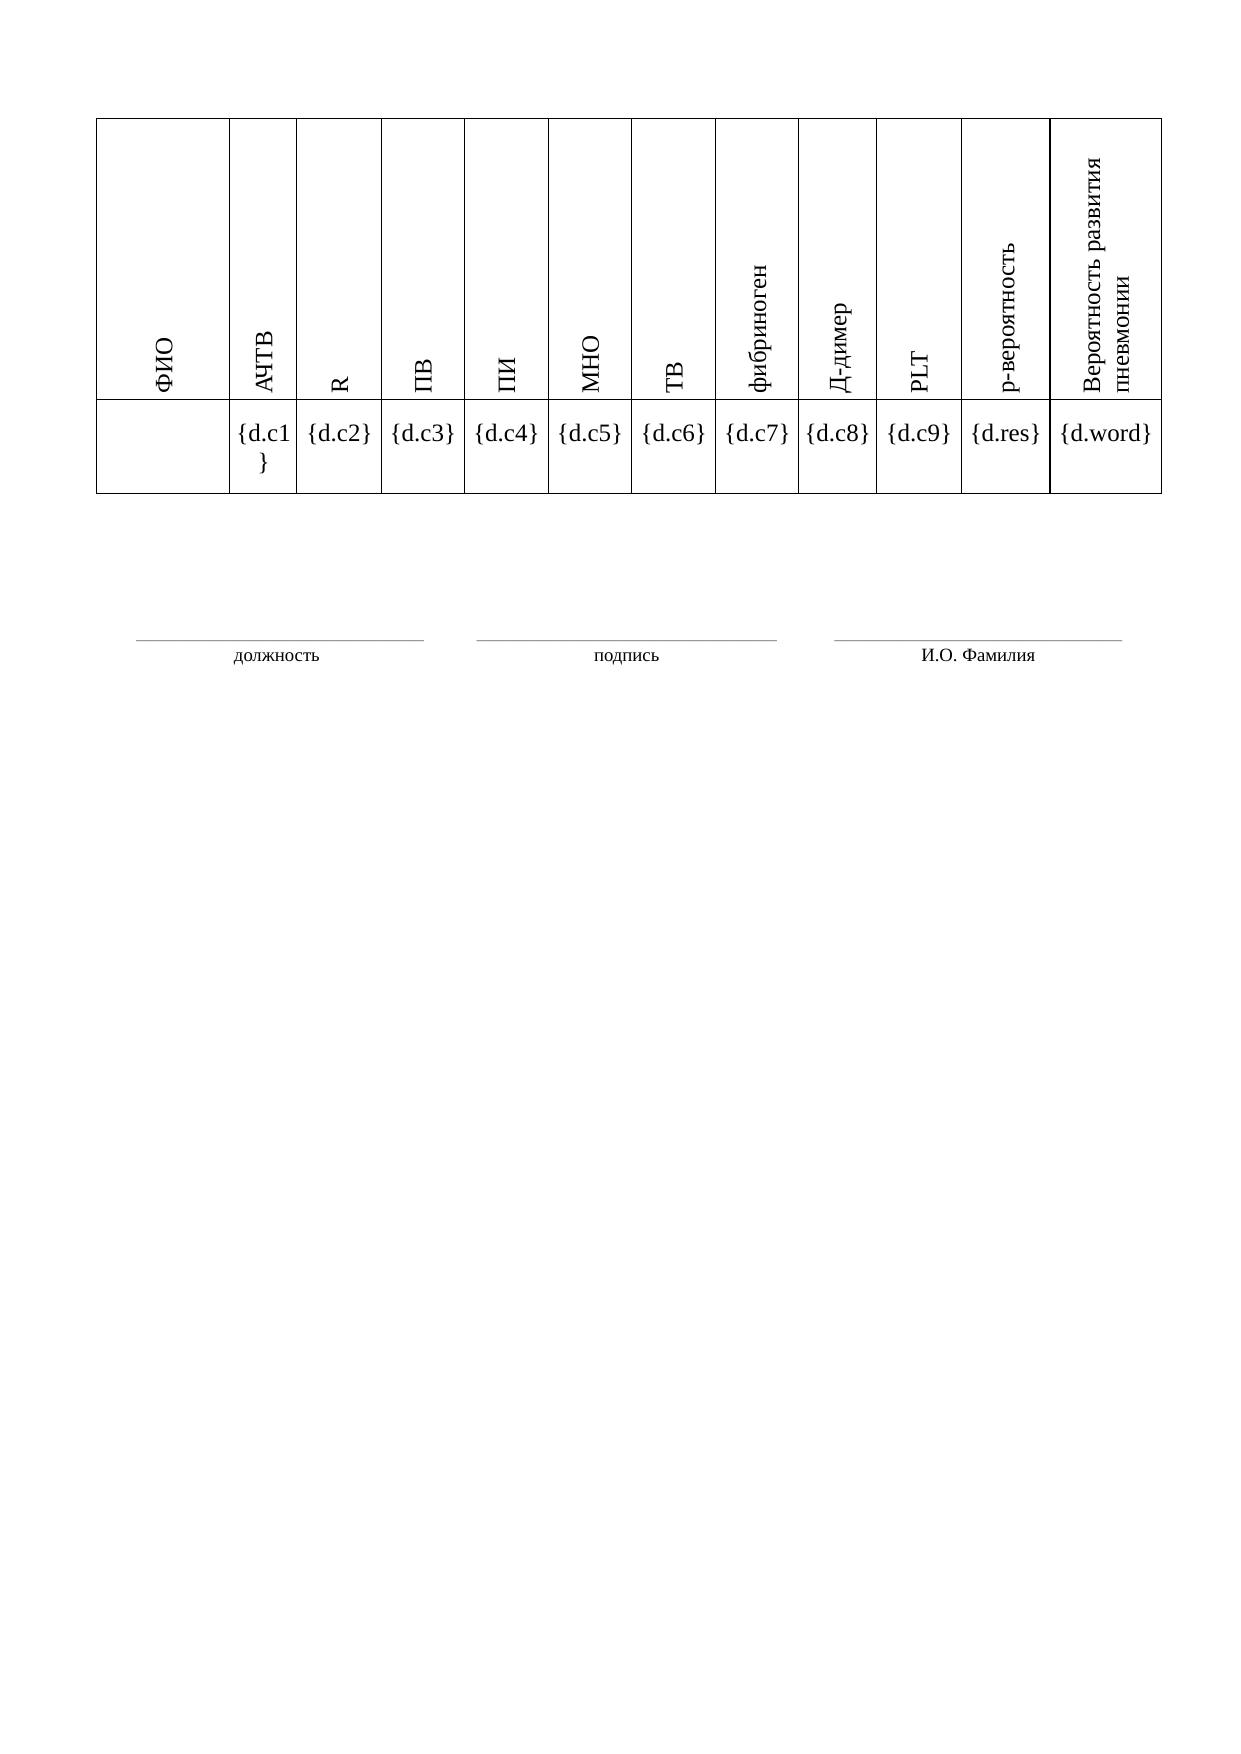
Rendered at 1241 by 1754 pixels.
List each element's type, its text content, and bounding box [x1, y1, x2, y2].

table_header ФИО [97, 119, 229, 399]
table_cell [97, 400, 229, 493]
table_header ПИ [465, 119, 548, 399]
table_cell {d.res} [962, 400, 1049, 493]
table_cell {d.c2} [297, 400, 381, 493]
table_header ТВ [632, 119, 715, 399]
table_header АЧТВ [230, 119, 296, 399]
table_header p-вероятность [962, 119, 1049, 399]
table_header R [297, 119, 381, 399]
table_cell {d.c9} [877, 400, 961, 493]
table_header Д-димер [799, 119, 876, 399]
table_header ________________________ подпись [455, 609, 798, 671]
table_cell {d.c1} [230, 400, 296, 493]
table_cell {d.c3} [382, 400, 464, 493]
table_header PLT [877, 119, 961, 399]
table_cell {d.c4} [465, 400, 548, 493]
table_header Вероятность развития пневмонии [1051, 119, 1161, 399]
table_header ПВ [382, 119, 464, 399]
table_cell {d.c7} [716, 400, 798, 493]
table_cell {d.c8} [799, 400, 876, 493]
table_cell {d.word} [1051, 400, 1161, 493]
table_cell {d.c5} [549, 400, 631, 493]
table_header _______________________ И.О. Фамилия [799, 609, 1158, 671]
table_cell {d.c6} [632, 400, 715, 493]
table_header _______________________ должность [99, 609, 455, 671]
table_header фибриноген [716, 119, 798, 399]
table_header МНО [549, 119, 631, 399]
